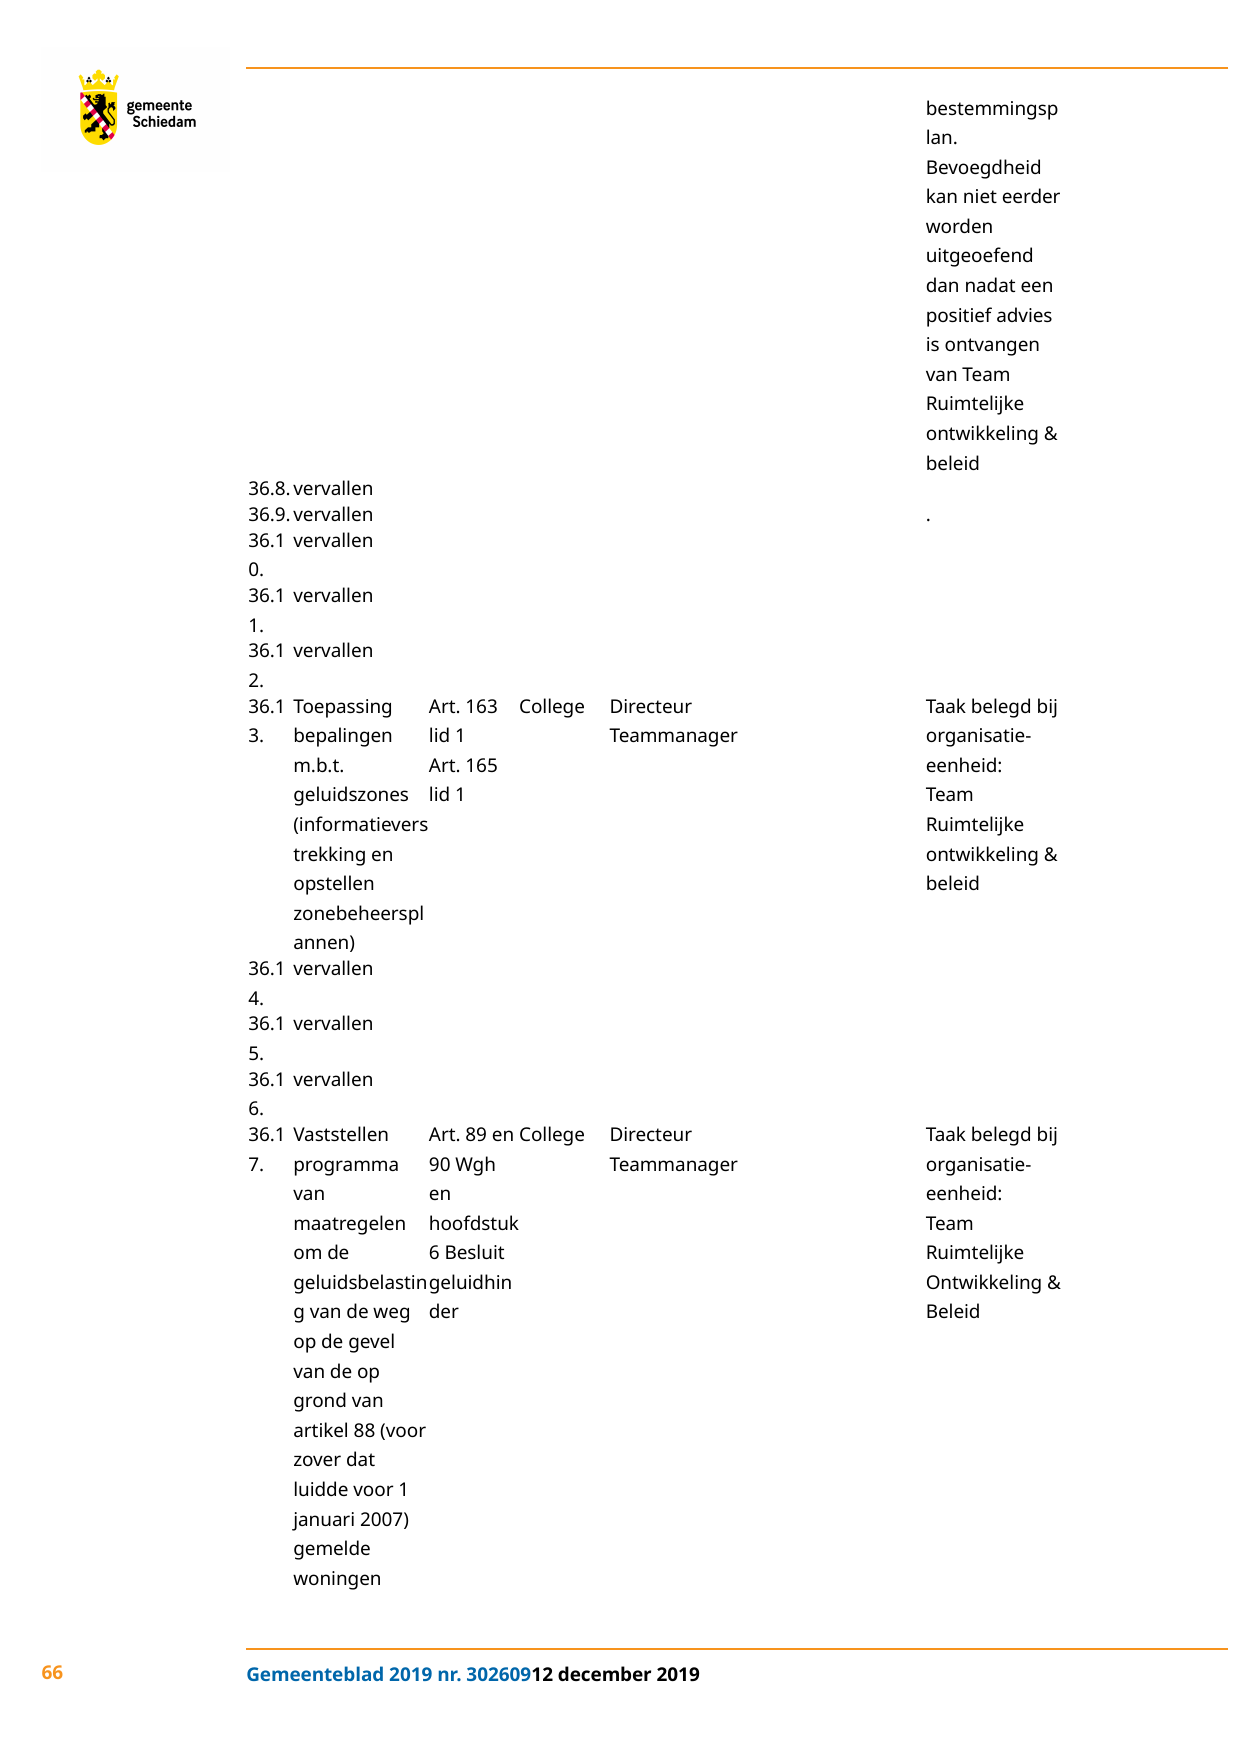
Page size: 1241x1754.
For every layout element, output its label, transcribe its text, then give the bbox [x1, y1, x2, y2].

table_cell [790, 1121, 926, 1591]
table_cell 36.10. [248, 527, 293, 582]
table_cell [609, 95, 790, 476]
table_cell [519, 1066, 609, 1121]
table_cell 36.15. [248, 1011, 293, 1066]
table_cell [519, 1011, 609, 1066]
table_cell [790, 955, 926, 1011]
table_cell Taak belegd bij organisatie-eenheid: Team Ruimtelijke ontwikkeling & beleid [926, 693, 1061, 955]
table_cell [609, 476, 790, 501]
table_cell [926, 527, 1061, 582]
table_cell [293, 95, 429, 476]
table_cell bestemmingsplan. Bevoegdheid kan niet eerder worden uitgeoefend dan nadat een positief advies is ontvangen van Team Ruimtelijke ontwikkeling & beleid [926, 95, 1061, 476]
table_cell [926, 638, 1061, 693]
table_cell [790, 582, 926, 638]
table_cell [790, 527, 926, 582]
table_cell [790, 501, 926, 527]
table_cell vervallen [293, 955, 429, 1011]
table_cell [248, 95, 293, 476]
table_cell [429, 1011, 519, 1066]
table_cell [790, 638, 926, 693]
table_cell 36.8. [248, 476, 293, 501]
table_cell vervallen [293, 582, 429, 638]
table_cell [429, 95, 519, 476]
table_cell vervallen [293, 476, 429, 501]
table_cell [609, 1066, 790, 1121]
table_cell [790, 693, 926, 955]
table_cell [926, 1011, 1061, 1066]
table_cell Vaststellen programma van maatregelen om de geluidsbelasting van de weg op de gevel van de op grond van artikel 88 (voor zover dat luidde voor 1 januari 2007) gemelde woningen [293, 1121, 429, 1591]
table_cell [609, 1011, 790, 1066]
table_cell [926, 1066, 1061, 1121]
table_cell [926, 476, 1061, 501]
table_cell [609, 527, 790, 582]
table_cell 36.13. [248, 693, 293, 955]
table_cell [429, 638, 519, 693]
table_cell [609, 955, 790, 1011]
table_cell [429, 476, 519, 501]
table_cell vervallen [293, 501, 429, 527]
table_cell [790, 1011, 926, 1066]
table_cell 36.9. [248, 501, 293, 527]
picture [41, 47, 231, 172]
table_cell [519, 638, 609, 693]
table_cell 36.17. [248, 1121, 293, 1591]
table_cell Art. 89 en 90 Wgh en hoofdstuk 6 Besluit geluidhinder [429, 1121, 519, 1591]
table_cell Taak belegd bij organisatie-eenheid: Team Ruimtelijke Ontwikkeling & Beleid [926, 1121, 1061, 1591]
table_cell [519, 95, 609, 476]
table_cell vervallen [293, 1011, 429, 1066]
table_cell [429, 1066, 519, 1121]
table_cell vervallen [293, 527, 429, 582]
table_cell [519, 582, 609, 638]
table_cell [790, 476, 926, 501]
table_cell [429, 955, 519, 1011]
table_cell Directeur Teammanager [609, 1121, 790, 1591]
table_cell 36.16. [248, 1066, 293, 1121]
table_cell [790, 95, 926, 476]
table_cell [926, 582, 1061, 638]
table_cell Directeur Teammanager [609, 693, 790, 955]
table_cell 36.11. [248, 582, 293, 638]
table_cell 36.14. [248, 955, 293, 1011]
table_cell [609, 501, 790, 527]
table_cell [609, 638, 790, 693]
table_cell vervallen [293, 638, 429, 693]
table_cell Toepassing bepalingen m.b.t. geluidszones (informatieverstrekking en opstellen zonebeheersplannen) [293, 693, 429, 955]
table_cell 36.12. [248, 638, 293, 693]
table_cell [519, 501, 609, 527]
table_cell College [519, 1121, 609, 1591]
table_cell [429, 527, 519, 582]
table_cell vervallen [293, 1066, 429, 1121]
table_cell College [519, 693, 609, 955]
table_cell [926, 955, 1061, 1011]
table_cell [790, 1066, 926, 1121]
table_cell [429, 582, 519, 638]
table_cell [519, 527, 609, 582]
table_cell Art. 163 lid 1 Art. 165 lid 1 [429, 693, 519, 955]
table_cell [519, 476, 609, 501]
table_cell [519, 955, 609, 1011]
table_cell . [926, 501, 1061, 527]
table_cell [429, 501, 519, 527]
table_cell [609, 582, 790, 638]
